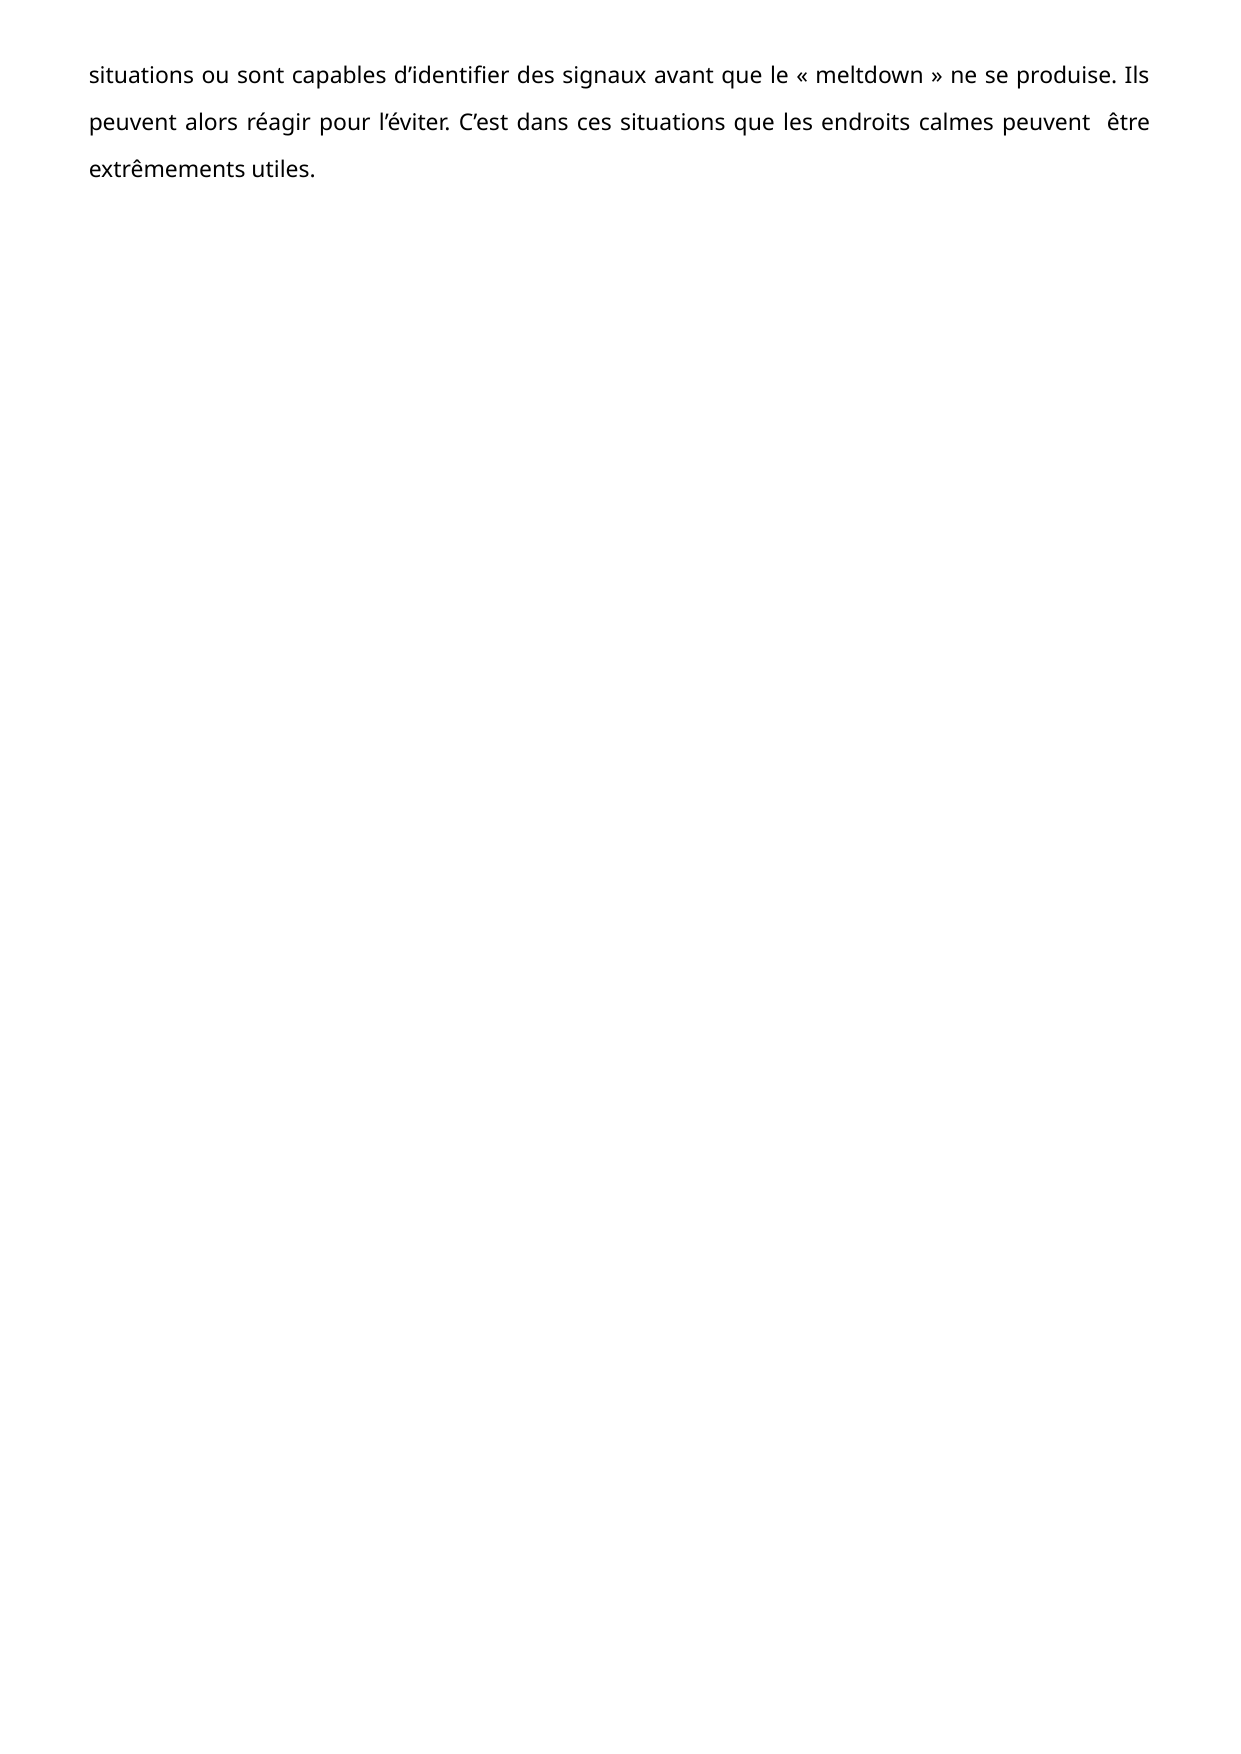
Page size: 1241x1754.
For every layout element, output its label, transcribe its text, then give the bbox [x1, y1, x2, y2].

text situations ou sont capables d’identifier des signaux avant que le « meltdown » ne se produise. Ils peuvent alors réagir pour l’éviter. C’est dans ces situations que les endroits calmes peuvent être extrêmements utiles. [88, 59, 1152, 184]
